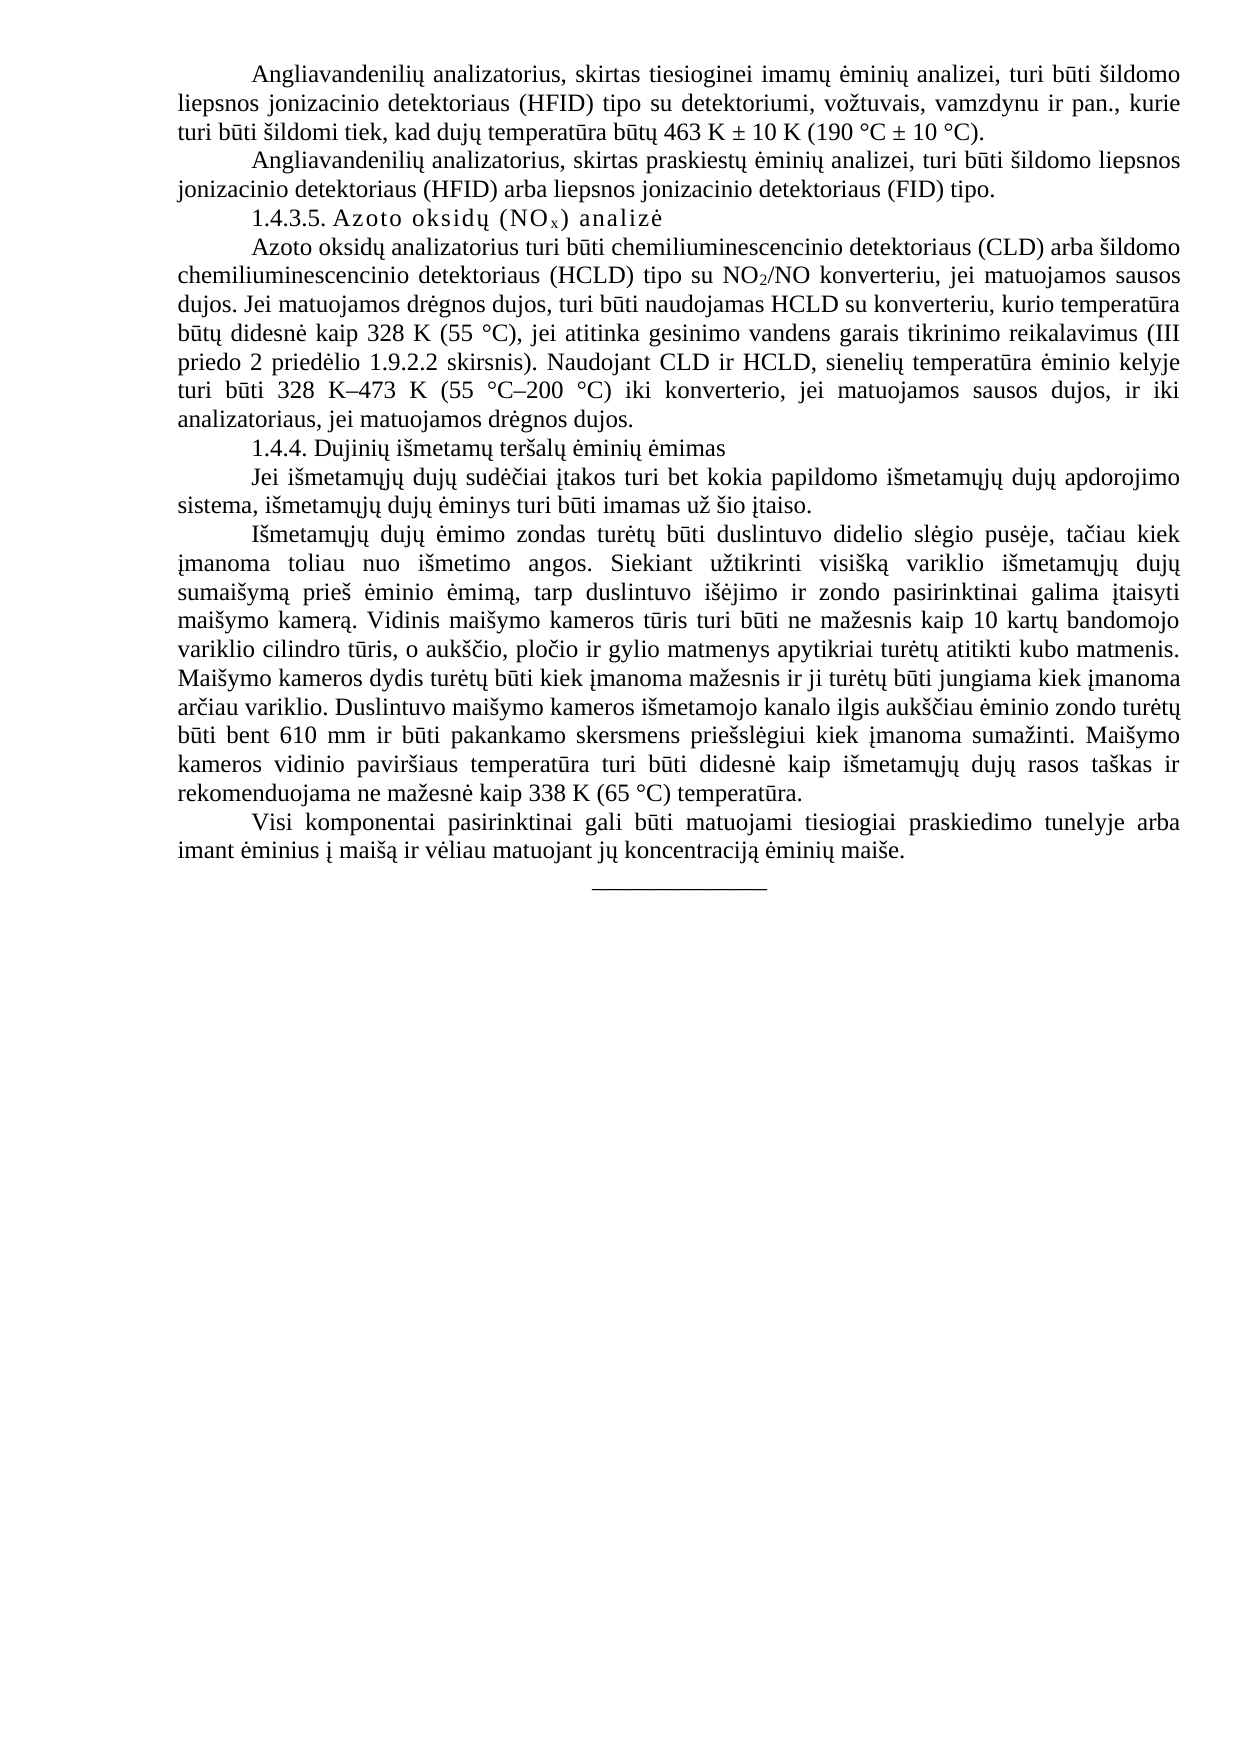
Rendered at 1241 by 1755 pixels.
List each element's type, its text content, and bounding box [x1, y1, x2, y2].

text Jei išmetamųjų dujų sudėčiai įtakos turi bet kokia papildomo išmetamųjų dujų apdorojimo sistema, išmetamųjų dujų ėminys turi būti imamas už šio įtaiso. [177, 462, 1181, 519]
text Angliavandenilių analizatorius, skirtas tiesioginei imamų ėminių analizei, turi būti šildomo liepsnos jonizacinio detektoriaus (HFID) tipo su detektoriumi, vožtuvais, vamzdynu ir pan., kurie turi būti šildomi tiek, kad dujų temperatūra būtų 463 K ± 10 K (190 °C ± 10 °C). [177, 59, 1181, 145]
text 1.4.3.5. Azoto oksidų (NOx) analizė [177, 203, 1181, 232]
text 1.4.4. Dujinių išmetamų teršalų ėminių ėmimas [177, 433, 1181, 462]
text Visi komponentai pasirinktinai gali būti matuojami tiesiogiai praskiedimo tunelyje arba imant ėminius į maišą ir vėliau matuojant jų koncentraciją ėminių maiše. [177, 807, 1181, 864]
text Angliavandenilių analizatorius, skirtas praskiestų ėminių analizei, turi būti šildomo liepsnos jonizacinio detektoriaus (HFID) arba liepsnos jonizacinio detektoriaus (FID) tipo. [177, 145, 1181, 203]
text Azoto oksidų analizatorius turi būti chemiliuminescencinio detektoriaus (CLD) arba šildomo chemiliuminescencinio detektoriaus (HCLD) tipo su NO2/NO konverteriu, jei matuojamos sausos dujos. Jei matuojamos drėgnos dujos, turi būti naudojamas HCLD su konverteriu, kurio temperatūra būtų didesnė kaip 328 K (55 °C), jei atitinka gesinimo vandens garais tikrinimo reikalavimus (III priedo 2 priedėlio 1.9.2.2 skirsnis). Naudojant CLD ir HCLD, sienelių temperatūra ėminio kelyje turi būti 328 K–473 K (55 °C–200 °C) iki konverterio, jei matuojamos sausos dujos, ir iki analizatoriaus, jei matuojamos drėgnos dujos. [177, 232, 1181, 433]
text Išmetamųjų dujų ėmimo zondas turėtų būti duslintuvo didelio slėgio pusėje, tačiau kiek įmanoma toliau nuo išmetimo angos. Siekiant užtikrinti visišką variklio išmetamųjų dujų sumaišymą prieš ėminio ėmimą, tarp duslintuvo išėjimo ir zondo pasirinktinai galima įtaisyti maišymo kamerą. Vidinis maišymo kameros tūris turi būti ne mažesnis kaip 10 kartų bandomojo variklio cilindro tūris, o aukščio, pločio ir gylio matmenys apytikriai turėtų atitikti kubo matmenis. Maišymo kameros dydis turėtų būti kiek įmanoma mažesnis ir ji turėtų būti jungiama kiek įmanoma arčiau variklio. Duslintuvo maišymo kameros išmetamojo kanalo ilgis aukščiau ėminio zondo turėtų būti bent 610 mm ir būti pakankamo skersmens priešslėgiui kiek įmanoma sumažinti. Maišymo kameros vidinio paviršiaus temperatūra turi būti didesnė kaip išmetamųjų dujų rasos taškas ir rekomenduojama ne mažesnė kaip 338 K (65 °C) temperatūra. [177, 519, 1181, 807]
text ______________ [177, 864, 1181, 893]
